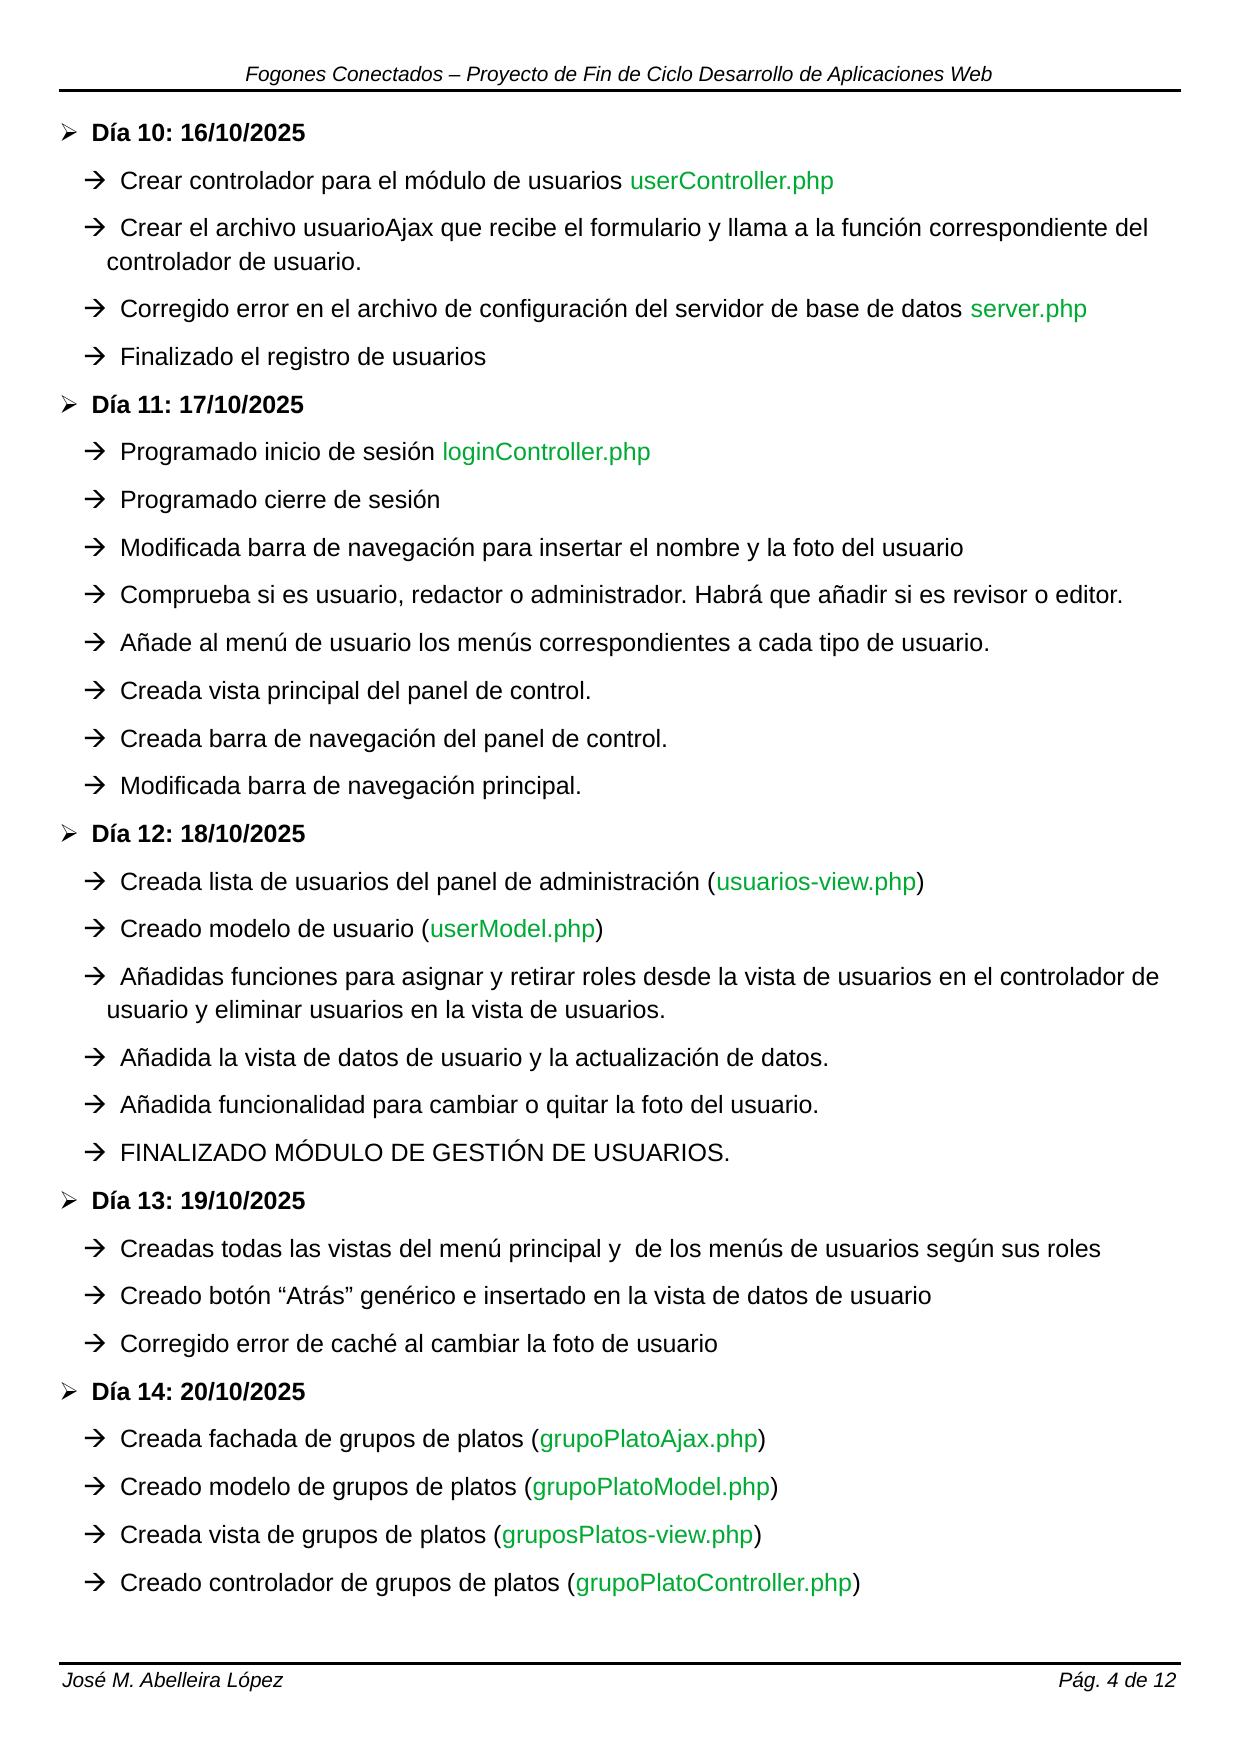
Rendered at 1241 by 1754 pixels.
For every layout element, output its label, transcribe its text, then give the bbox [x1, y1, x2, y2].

list Creada fachada de grupos de platos (grupoPlatoAjax.php) [83, 1424, 1181, 1453]
list Día 11: 17/10/2025 [59, 389, 1181, 418]
list Corregido error en el archivo de configuración del servidor de base de datos server.php [83, 294, 1181, 323]
list Añade al menú de usuario los menús correspondientes a cada tipo de usuario. [83, 628, 1181, 657]
list Corregido error de caché al cambiar la foto de usuario [83, 1329, 1181, 1358]
list Creada vista principal del panel de control. [83, 676, 1181, 705]
list FINALIZADO MÓDULO DE GESTIÓN DE USUARIOS. [83, 1138, 1181, 1167]
list Añadida funcionalidad para cambiar o quitar la foto del usuario. [83, 1091, 1181, 1119]
list Finalizado el registro de usuarios [83, 342, 1181, 371]
list Crear controlador para el módulo de usuarios userController.php [83, 166, 1181, 194]
list Día 12: 18/10/2025 [59, 819, 1181, 848]
list Modificada barra de navegación principal. [83, 771, 1181, 800]
list Añadidas funciones para asignar y retirar roles desde la vista de usuarios en el controlador de usuario y eliminar usuarios en la vista de usuarios. [83, 962, 1181, 1024]
list Creado controlador de grupos de platos (grupoPlatoController.php) [83, 1568, 1181, 1596]
list Crear el archivo usuarioAjax que recibe el formulario y llama a la función correspondiente del controlador de usuario. [83, 213, 1181, 275]
list Creadas todas las vistas del menú principal y de los menús de usuarios según sus roles [83, 1234, 1181, 1262]
list Creado modelo de grupos de platos (grupoPlatoModel.php) [83, 1472, 1181, 1501]
list Creado modelo de usuario (userModel.php) [83, 914, 1181, 943]
list Día 13: 19/10/2025 [59, 1186, 1181, 1215]
list Creada barra de navegación del panel de control. [83, 723, 1181, 752]
list Programado cierre de sesión [83, 485, 1181, 514]
list Creada lista de usuarios del panel de administración (usuarios-view.php) [83, 867, 1181, 896]
list Añadida la vista de datos de usuario y la actualización de datos. [83, 1043, 1181, 1072]
list Creada vista de grupos de platos (gruposPlatos-view.php) [83, 1520, 1181, 1549]
list Creado botón “Atrás” genérico e insertado en la vista de datos de usuario [83, 1281, 1181, 1310]
list Modificada barra de navegación para insertar el nombre y la foto del usuario [83, 533, 1181, 562]
list Día 10: 16/10/2025 [59, 118, 1181, 147]
list Comprueba si es usuario, redactor o administrador. Habrá que añadir si es revisor o editor. [83, 580, 1181, 609]
list Programado inicio de sesión loginController.php [83, 437, 1181, 466]
list Día 14: 20/10/2025 [59, 1377, 1181, 1406]
